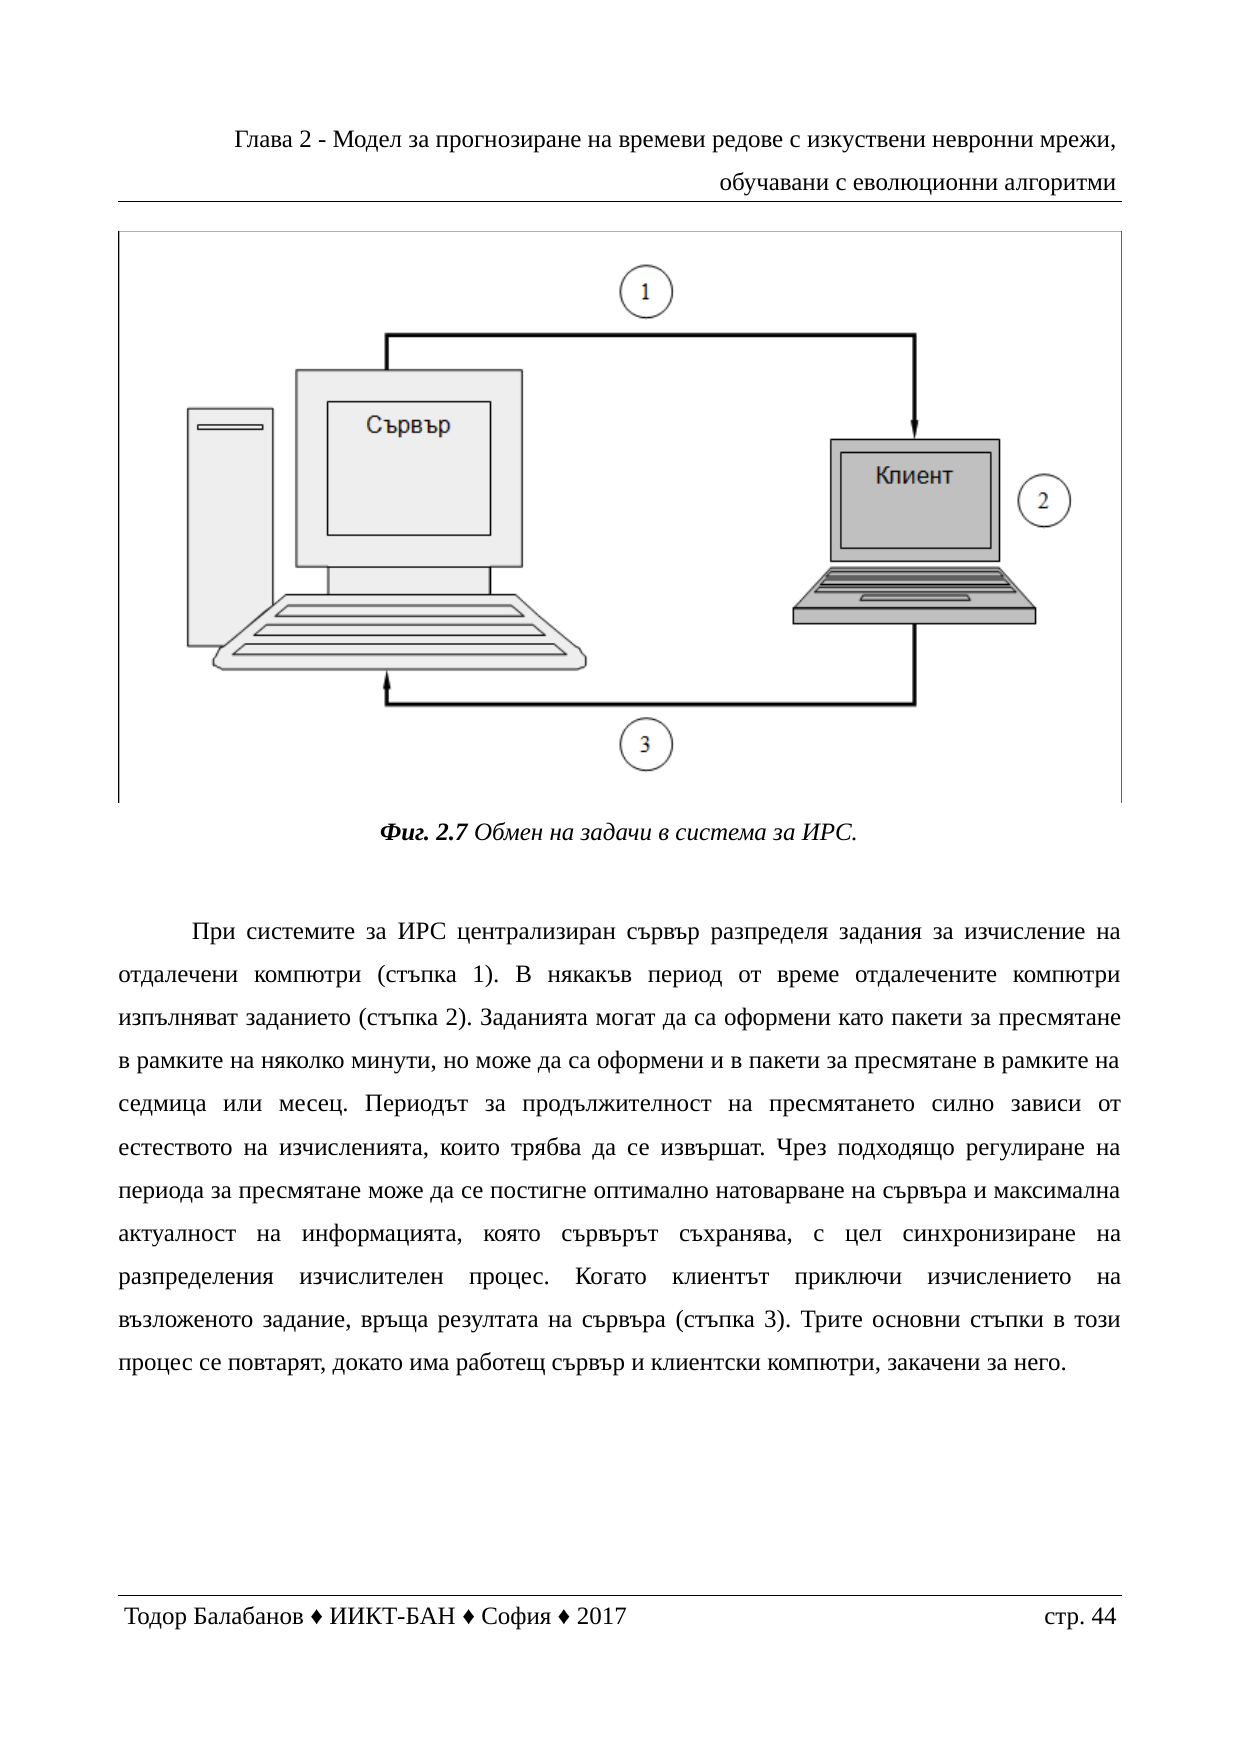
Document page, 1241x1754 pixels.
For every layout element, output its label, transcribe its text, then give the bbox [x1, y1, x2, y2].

text При системите за ИРС централизиран сървър разпределя задания за изчисление на отдалечени компютри (стъпка 1). В някакъв период от време отдалечените компютри изпълняват заданието (стъпка 2). Заданията могат да са оформени като пакети за пресмятане в рамките на няколко минути, но може да са оформени и в пакети за пресмятане в рамките на седмица или месец. Периодът за продължителност на пресмятането силно зависи от естеството на изчисленията, които трябва да се извършат. Чрез подходящо регулиране на периода за пресмятане може да се постигне оптимално натоварване на сървъра и максимална актуалност на информацията, която сървърът съхранява, с цел синхронизиране на разпределения изчислителен процес. Когато клиентът приключи изчислението на възложеното задание, връща резултата на сървъра (стъпка 3). Трите основни стъпки в този процес се повтарят, докато има работещ сървър и клиентски компютри, закачени за него. [118, 916, 1122, 1376]
text Фиг. 2.7 Обмен на задачи в система за ИРС. [118, 803, 1122, 846]
